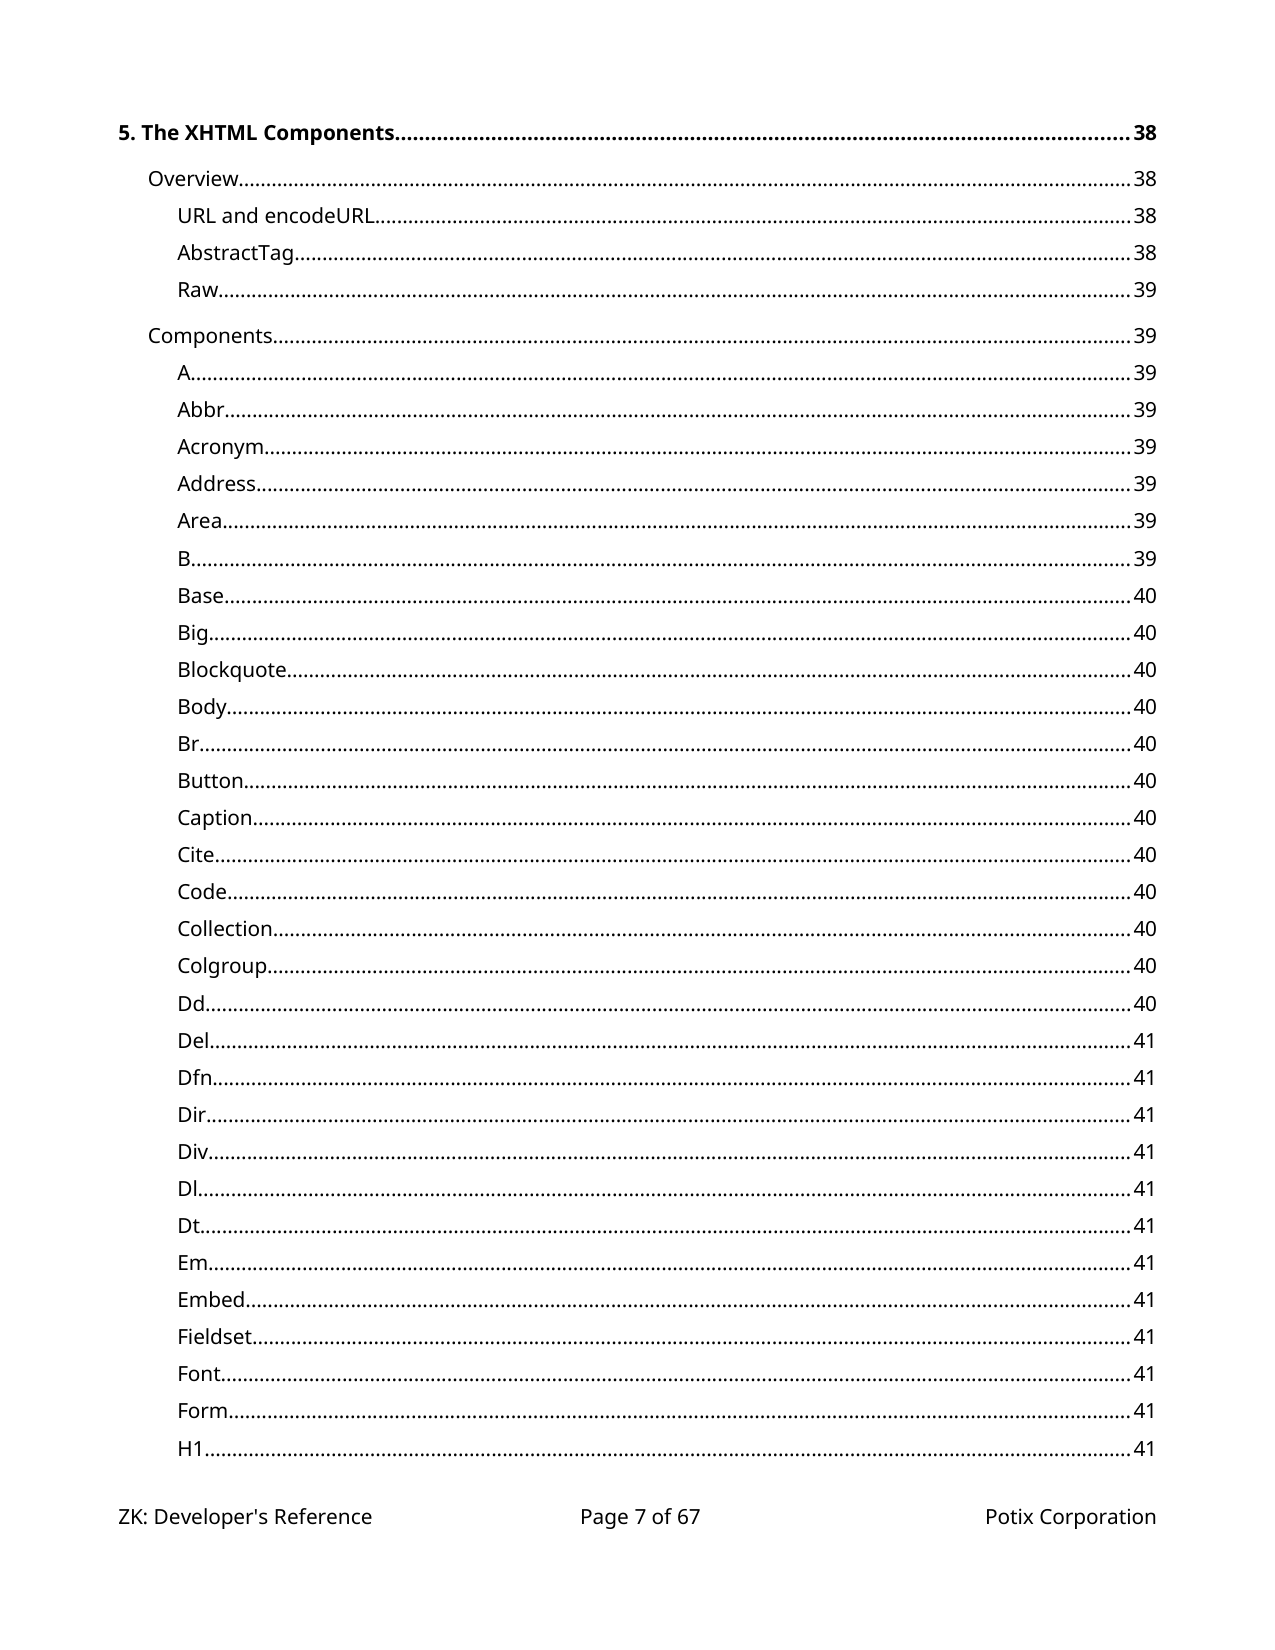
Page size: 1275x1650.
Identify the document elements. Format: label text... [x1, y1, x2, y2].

text AbstractTag 38 [177, 238, 1157, 266]
text Del 41 [177, 1026, 1157, 1054]
text Dd 40 [177, 989, 1157, 1017]
text Font 41 [177, 1359, 1157, 1388]
text Body 40 [177, 692, 1157, 720]
text Dt 41 [177, 1211, 1157, 1239]
text Overview 38 [148, 164, 1157, 192]
text Base 40 [177, 581, 1157, 609]
text Address 39 [177, 469, 1157, 498]
text Dl 41 [177, 1174, 1157, 1202]
text Acronym 39 [177, 432, 1157, 461]
text Cite 40 [177, 840, 1157, 869]
text Big 40 [177, 618, 1157, 646]
text Div 41 [177, 1137, 1157, 1165]
text Br 40 [177, 729, 1157, 757]
text Em 41 [177, 1248, 1157, 1277]
text A 39 [177, 358, 1157, 387]
text Blockquote 40 [177, 655, 1157, 683]
text Area 39 [177, 507, 1157, 535]
text Abbr 39 [177, 395, 1157, 424]
text Embed 41 [177, 1285, 1157, 1314]
text Caption 40 [177, 803, 1157, 832]
text Raw 39 [177, 275, 1157, 303]
text Code 40 [177, 877, 1157, 906]
text 5. The XHTML Components 38 [118, 118, 1157, 146]
text Collection 40 [177, 914, 1157, 943]
text Form 41 [177, 1397, 1157, 1425]
text H1 41 [177, 1434, 1157, 1462]
text Dir 41 [177, 1100, 1157, 1128]
text Dfn 41 [177, 1063, 1157, 1091]
text Button 40 [177, 766, 1157, 794]
text Components 39 [148, 321, 1157, 349]
text URL and encodeURL 38 [177, 201, 1157, 229]
text Fieldset 41 [177, 1322, 1157, 1351]
text B 39 [177, 544, 1157, 572]
text Colgroup 40 [177, 952, 1157, 980]
